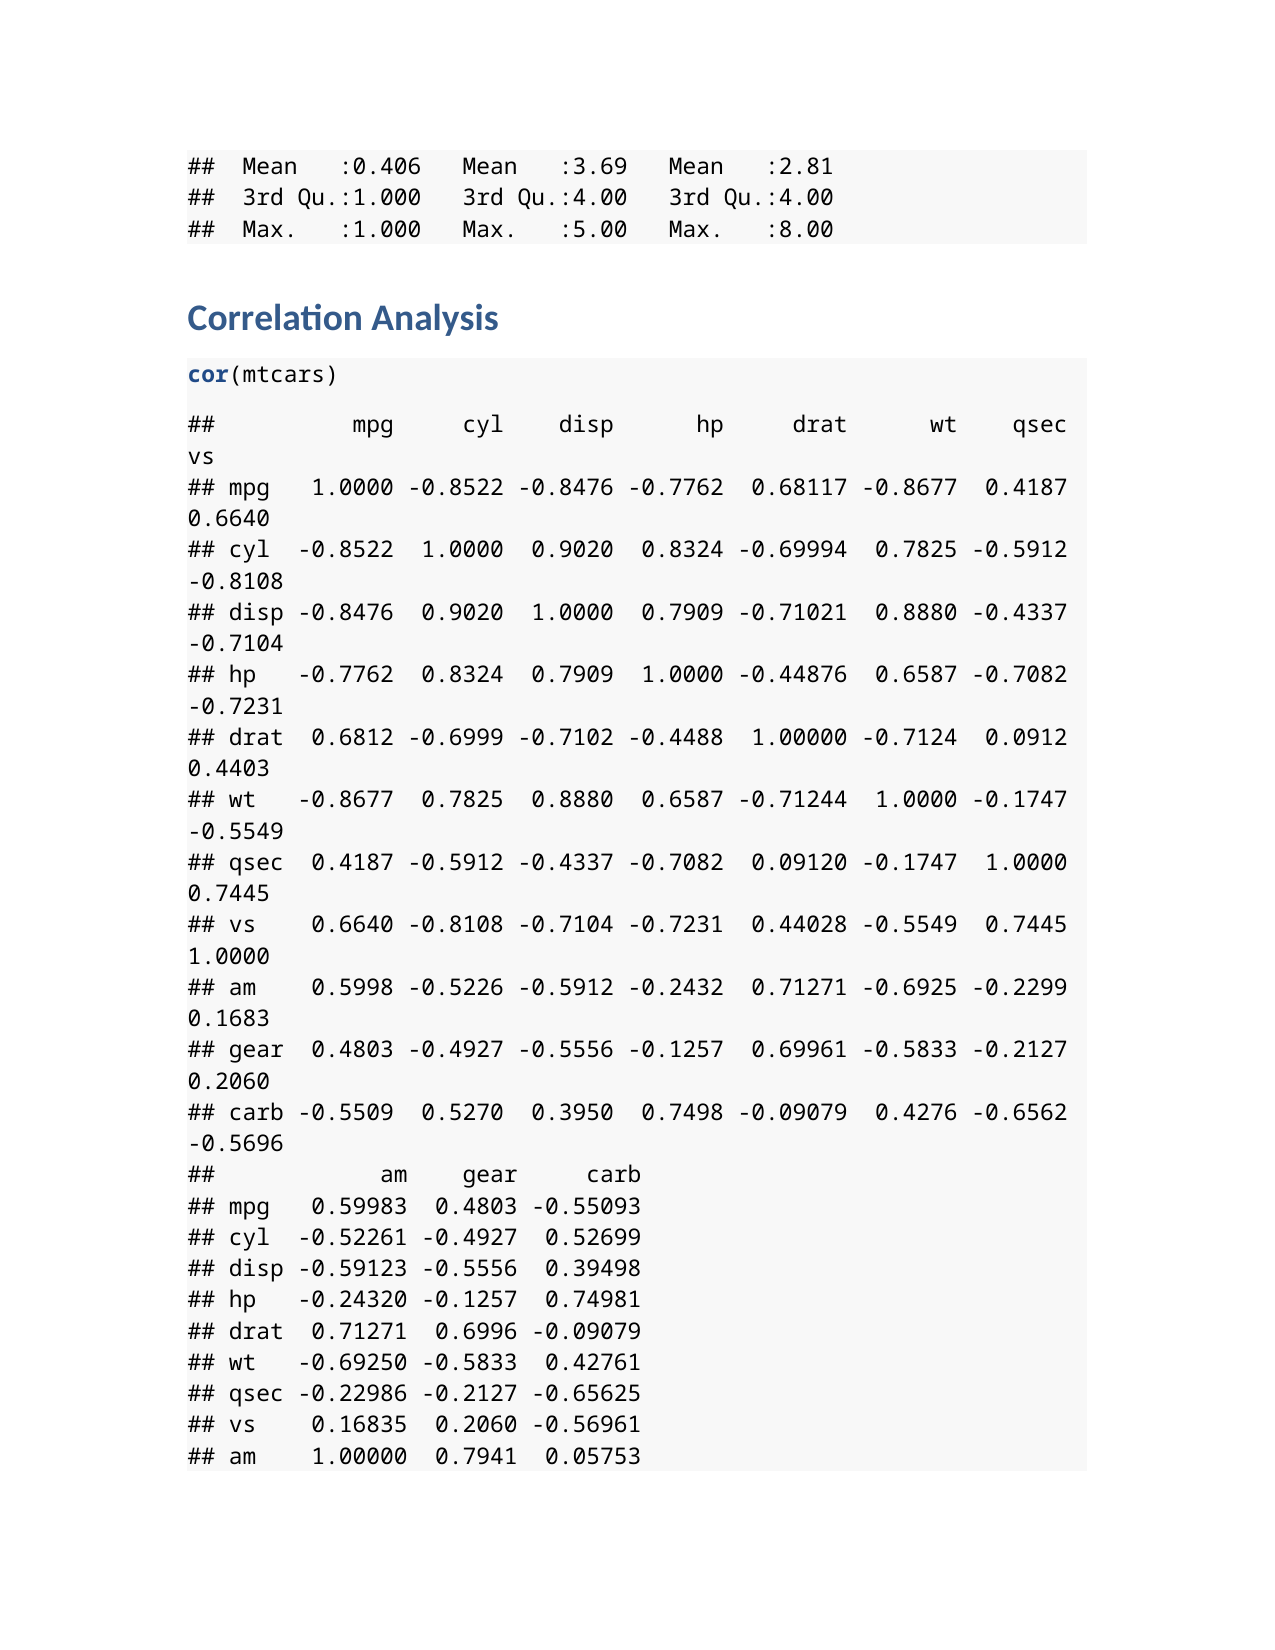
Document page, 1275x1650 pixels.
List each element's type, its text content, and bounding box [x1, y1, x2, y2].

text ## mpg cyl disp hp drat wt qsec vs ## mpg 1.0000 -0.8522 -0.8476 -0.7762 0.68117 -0.8677 0.4187 0.6640 ## cyl -0.8522 1.0000 0.9020 0.8324 -0.69994 0.7825 -0.5912 -0.8108 ## disp -0.8476 0.9020 1.0000 0.7909 -0.71021 0.8880 -0.4337 -0.7104 ## hp -0.7762 0.8324 0.7909 1.0000 -0.44876 0.6587 -0.7082 -0.7231 ## drat 0.6812 -0.6999 -0.7102 -0.4488 1.00000 -0.7124 0.0912 0.4403 ## wt -0.8677 0.7825 0.8880 0.6587 -0.71244 1.0000 -0.1747 -0.5549 ## qsec 0.4187 -0.5912 -0.4337 -0.7082 0.09120 -0.1747 1.0000 0.7445 ## vs 0.6640 -0.8108 -0.7104 -0.7231 0.44028 -0.5549 0.7445 1.0000 ## am 0.5998 -0.5226 -0.5912 -0.2432 0.71271 -0.6925 -0.2299 0.1683 ## gear 0.4803 -0.4927 -0.5556 -0.1257 0.69961 -0.5833 -0.2127 0.2060 ## carb -0.5509 0.5270 0.3950 0.7498 -0.09079 0.4276 -0.6562 -0.5696 ## am gear carb ## mpg 0.59983 0.4803 -0.55093 ## cyl -0.52261 -0.4927 0.52699 ## disp -0.59123 -0.5556 0.39498 ## hp -0.24320 -0.1257 0.74981 ## drat 0.71271 0.6996 -0.09079 ## wt -0.69250 -0.5833 0.42761 ## qsec -0.22986 -0.2127 -0.65625 ## vs 0.16835 0.2060 -0.56961 ## am 1.00000 0.7941 0.05753 [187, 408, 1087, 1471]
text ## Mean :0.406 Mean :3.69 Mean :2.81 ## 3rd Qu.:1.000 3rd Qu.:4.00 3rd Qu.:4.00 ## Max. :1.000 Max. :5.00 Max. :8.00 [187, 150, 1087, 244]
subtitle Correlation Analysis [187, 294, 1087, 339]
text cor(mtcars) [187, 358, 1087, 389]
